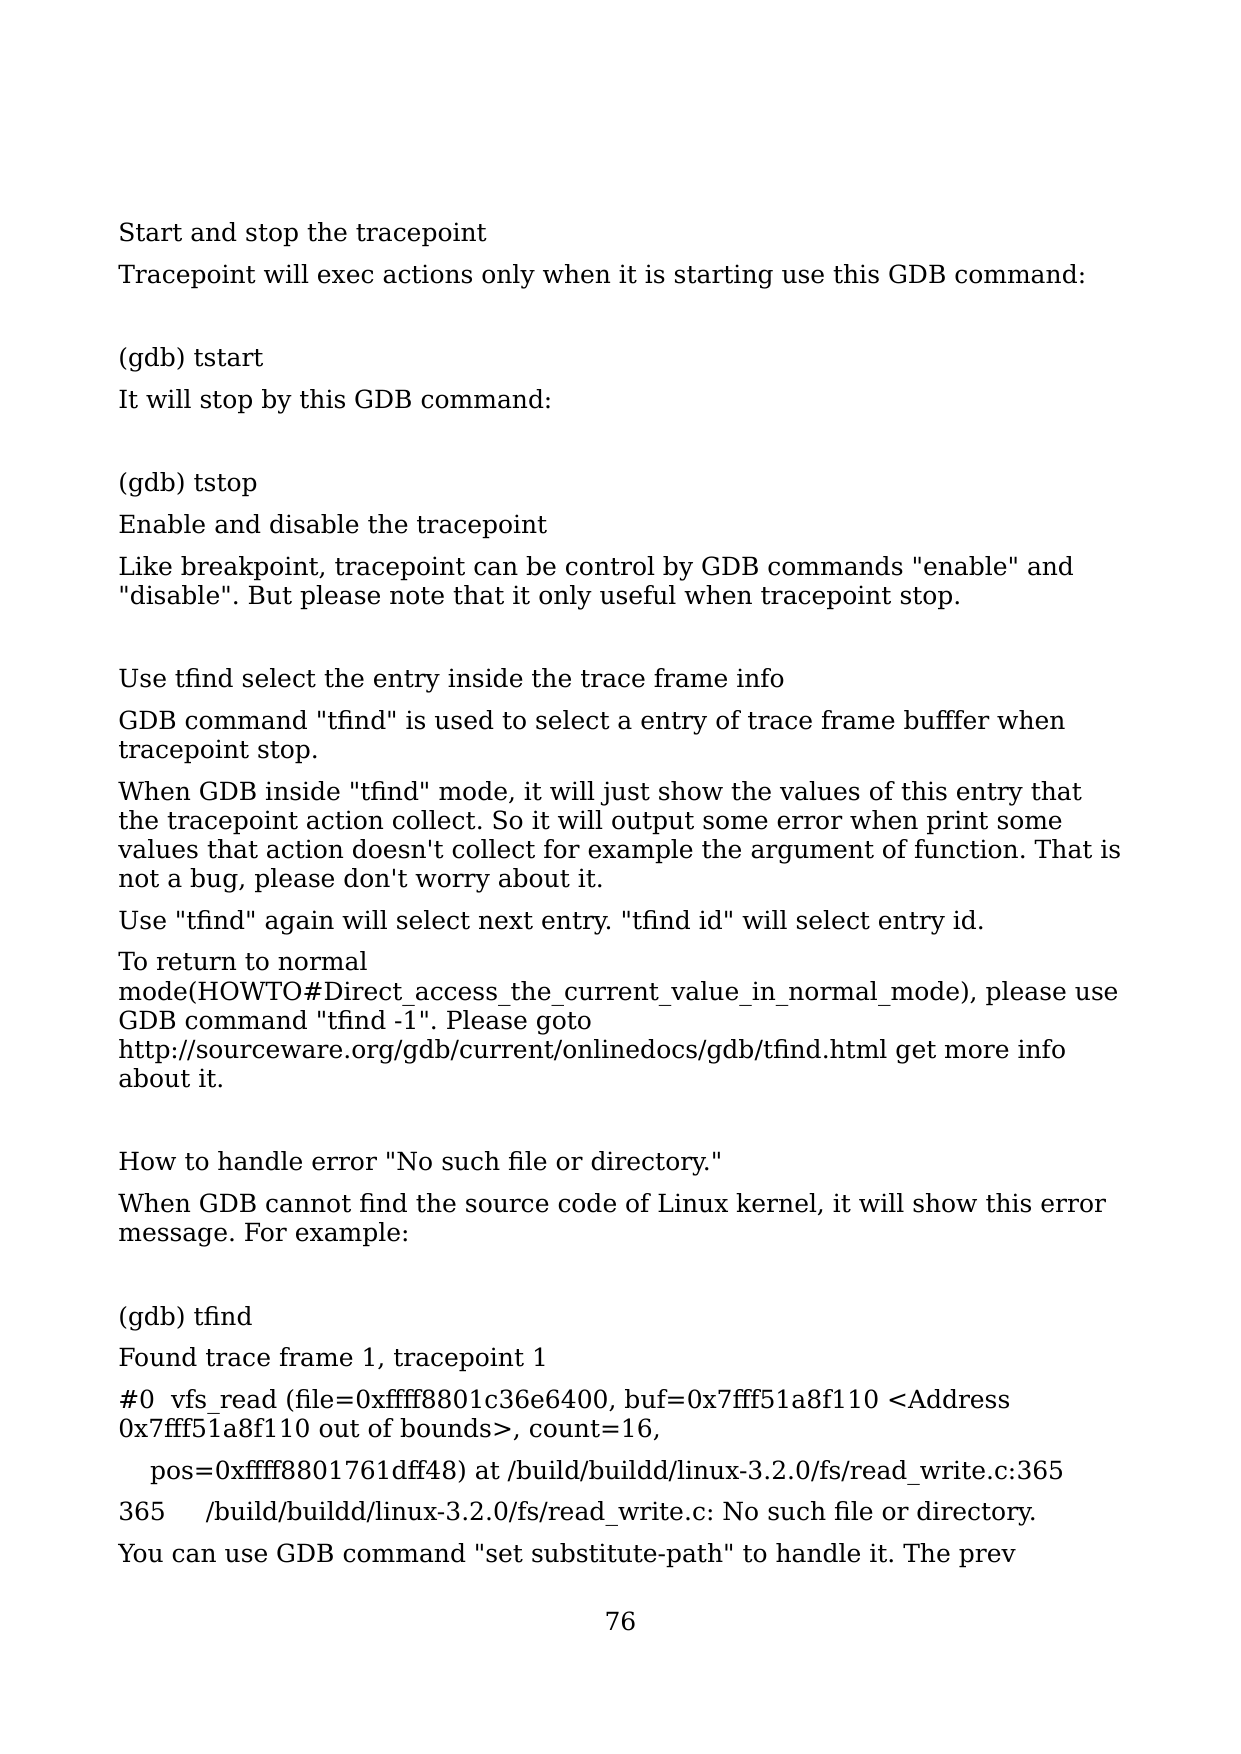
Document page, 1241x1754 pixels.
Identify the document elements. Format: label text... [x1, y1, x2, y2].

text How to handle error "No such file or directory." [118, 1148, 1122, 1177]
text 365 /build/buildd/linux-3.2.0/fs/read_write.c: No such file or directory. [118, 1498, 1122, 1527]
text When GDB cannot find the source code of Linux kernel, it will show this error message. For example: [118, 1189, 1122, 1248]
text It will stop by this GDB command: [118, 385, 1122, 414]
text You can use GDB command "set substitute-path" to handle it. The prev [118, 1539, 1122, 1568]
text (gdb) tfind [118, 1302, 1122, 1331]
text #0 vfs_read (file=0xffff8801c36e6400, buf=0x7fff51a8f110 <Address 0x7fff51a8f110 out of bounds>, count=16, [118, 1385, 1122, 1443]
text (gdb) tstop [118, 468, 1122, 498]
text Use "tfind" again will select next entry. "tfind id" will select entry id. [118, 906, 1122, 935]
text Tracepoint will exec actions only when it is starting use this GDB command: [118, 260, 1122, 289]
text pos=0xffff8801761dff48) at /build/buildd/linux-3.2.0/fs/read_write.c:365 [118, 1456, 1122, 1485]
text Like breakpoint, tracepoint can be control by GDB commands "enable" and "disable". But please note that it only useful when tracepoint stop. [118, 552, 1122, 610]
text Use tfind select the entry inside the trace frame info [118, 664, 1122, 693]
text GDB command "tfind" is used to select a entry of trace frame bufffer when tracepoint stop. [118, 706, 1122, 764]
text (gdb) tstart [118, 343, 1122, 373]
text When GDB inside "tfind" mode, it will just show the values of this entry that the tracepoint action collect. So it will output some error when print some values that action doesn't collect for example the argument of function. That is not a bug, please don't worry about it. [118, 777, 1122, 893]
text To return to normal mode(HOWTO#Direct_access_the_current_value_in_normal_mode), please use GDB command "tfind -1". Please goto http://sourceware.org/gdb/current/onlinedocs/gdb/tfind.html get more info about it. [118, 948, 1122, 1093]
text Start and stop the tracepoint [118, 218, 1122, 248]
text Found trace frame 1, tracepoint 1 [118, 1343, 1122, 1373]
text Enable and disable the tracepoint [118, 510, 1122, 539]
